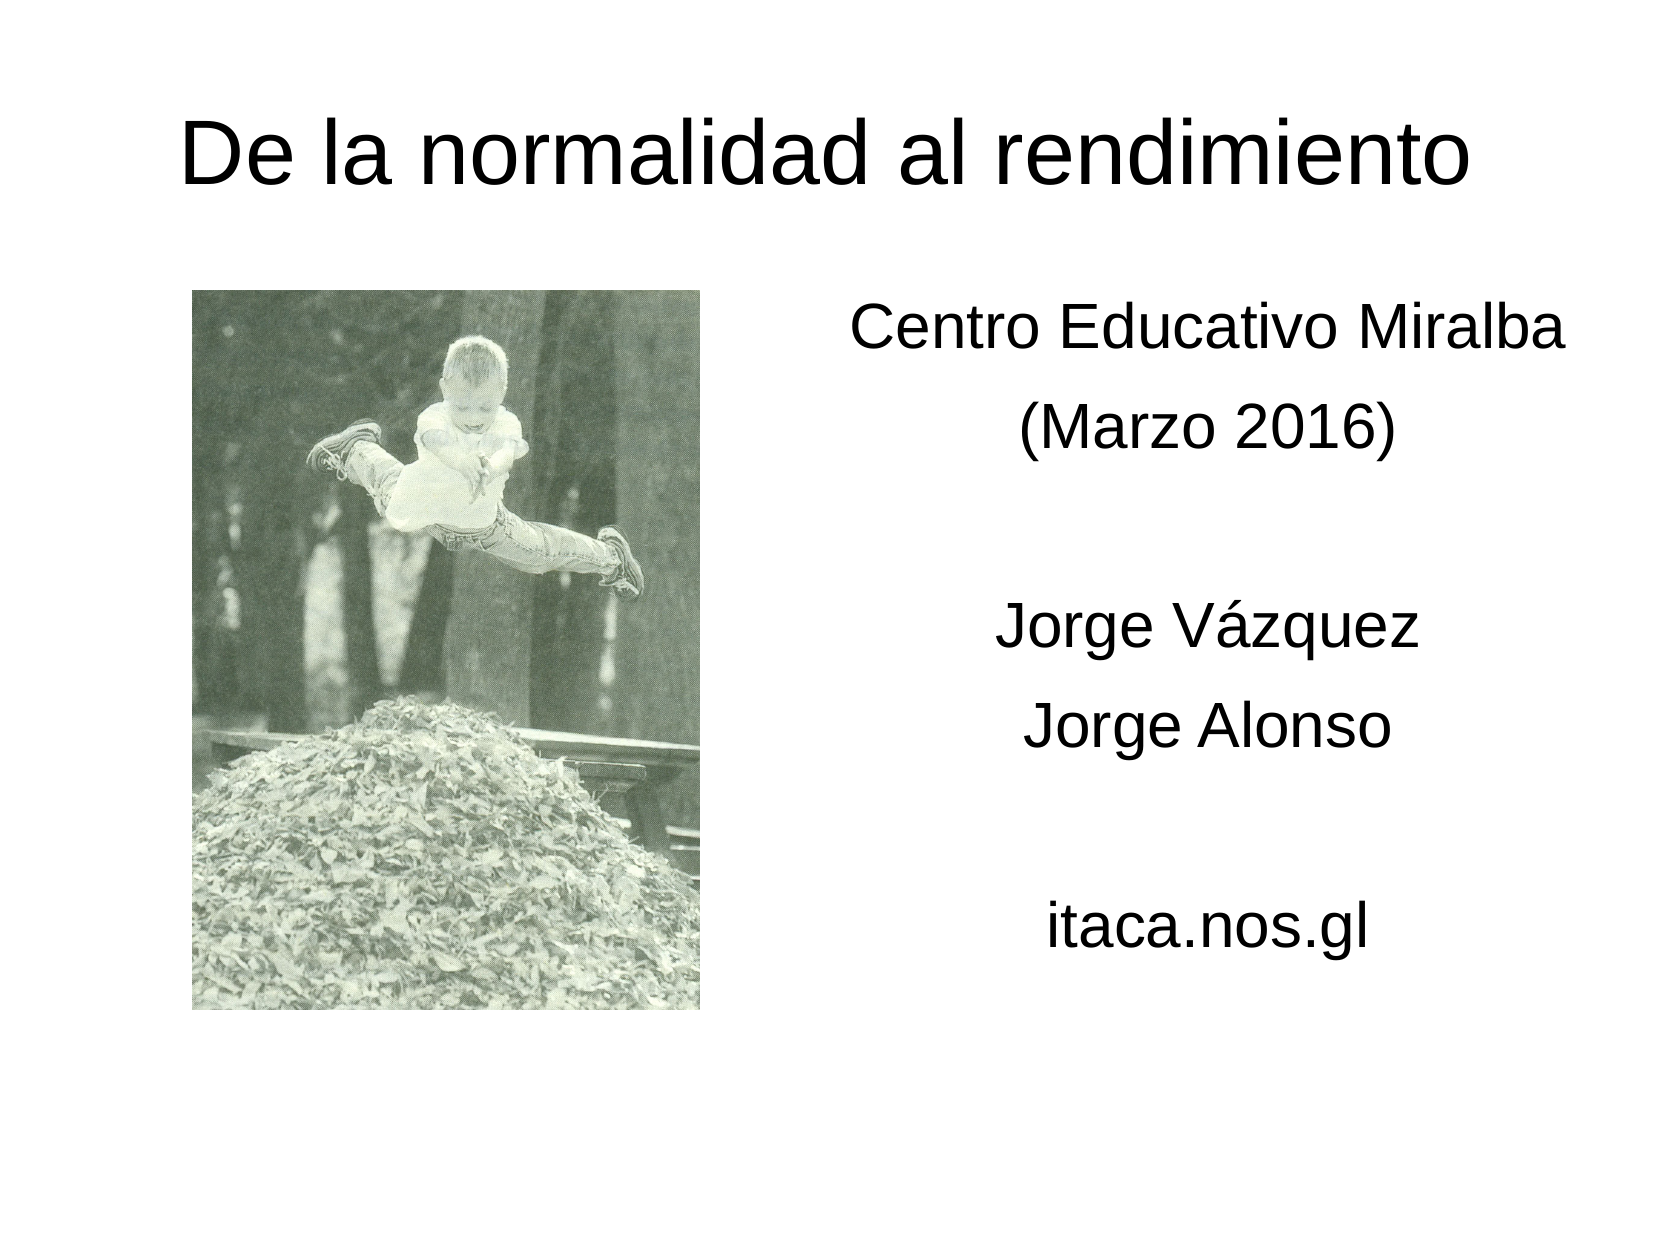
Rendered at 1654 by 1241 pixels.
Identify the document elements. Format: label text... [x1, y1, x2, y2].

title De la normalidad al rendimiento [82, 49, 1571, 257]
list Centro Educativo Miralba (Marzo 2016) Jorge Vázquez Jorge Alonso itaca.nos.gl [845, 290, 1572, 1010]
picture [192, 290, 700, 1010]
